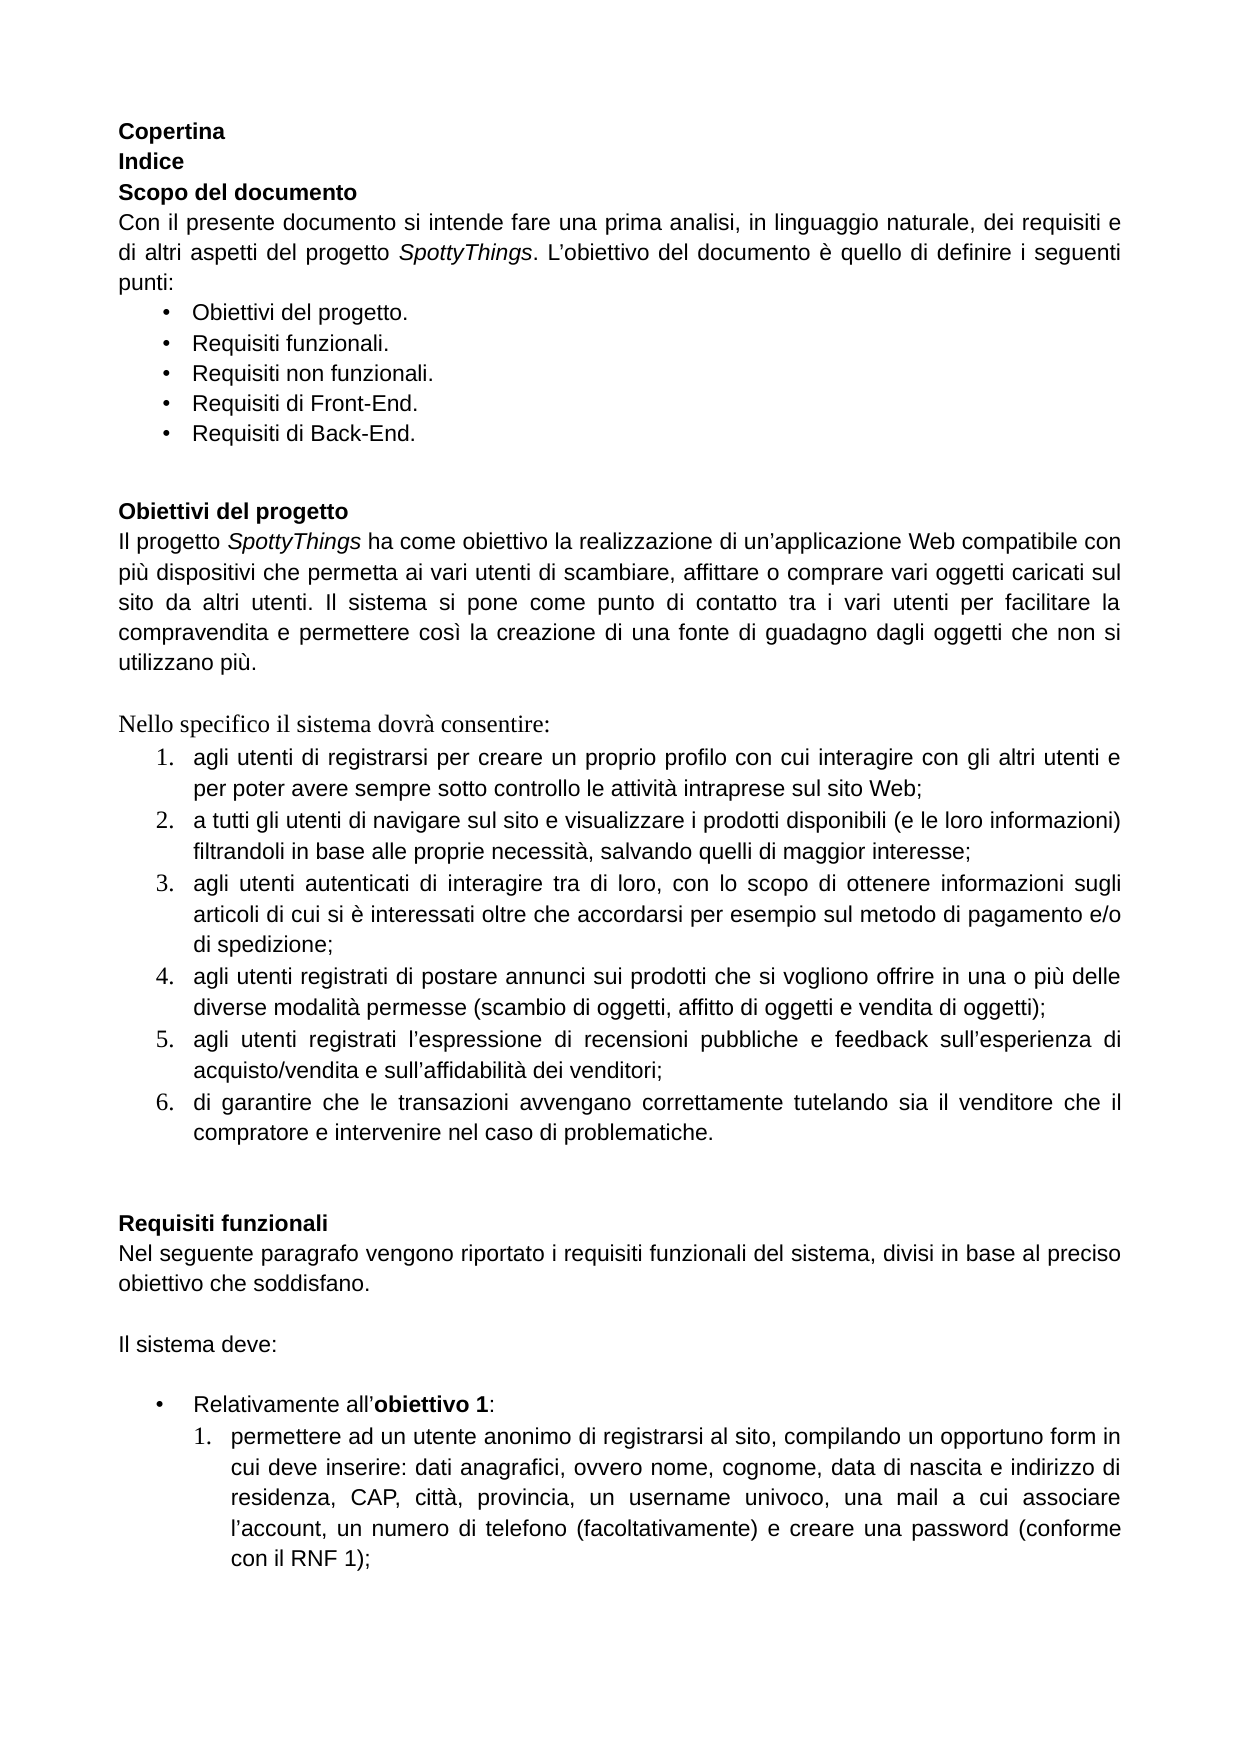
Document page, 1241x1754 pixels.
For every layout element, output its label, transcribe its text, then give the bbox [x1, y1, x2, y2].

list di garantire che le transazioni avvengano correttamente tutelando sia il venditore che il compratore e intervenire nel caso di problematiche. [156, 1087, 1122, 1146]
list agli utenti di registrarsi per creare un proprio profilo con cui interagire con gli altri utenti e per poter avere sempre sotto controllo le attività intraprese sul sito Web; [156, 742, 1122, 801]
list agli utenti registrati di postare annunci sui prodotti che si vogliono offrire in una o più delle diverse modalità permesse (scambio di oggetti, affitto di oggetti e vendita di oggetti); [156, 961, 1122, 1020]
list Requisiti funzionali. [162, 329, 1122, 356]
text Con il presente documento si intende fare una prima analisi, in linguaggio naturale, dei requisiti e di altri aspetti del progetto SpottyThings. L’obiettivo del documento è quello di definire i seguenti punti: [118, 209, 1122, 296]
list Requisiti di Back-End. [162, 420, 1122, 447]
list Obiettivi del progetto. [162, 299, 1122, 326]
list Requisiti di Front-End. [162, 390, 1122, 416]
text Nel seguente paragrafo vengono riportato i requisiti funzionali del sistema, divisi in base al preciso obiettivo che soddisfano. [118, 1240, 1122, 1297]
text Il progetto SpottyThings ha come obiettivo la realizzazione di un’applicazione Web compatibile con più dispositivi che permetta ai vari utenti di scambiare, affittare o comprare vari oggetti caricati sul sito da altri utenti. Il sistema si pone come punto di contatto tra i vari utenti per facilitare la compravendita e permettere così la creazione di una fonte di guadagno dagli oggetti che non si utilizzano più. [118, 528, 1122, 675]
text Copertina [118, 118, 1122, 144]
list Requisiti non funzionali. [162, 360, 1122, 386]
list permettere ad un utente anonimo di registrarsi al sito, compilando un opportuno form in cui deve inserire: dati anagrafici, ovvero nome, cognome, data di nascita e indirizzo di residenza, CAP, città, provincia, un username univoco, una mail a cui associare l’account, un numero di telefono (facoltativamente) e creare una password (conforme con il RNF 1); [193, 1421, 1122, 1571]
list agli utenti autenticati di interagire tra di loro, con lo scopo di ottenere informazioni sugli articoli di cui si è interessati oltre che accordarsi per esempio sul metodo di pagamento e/o di spedizione; [156, 868, 1122, 957]
text Nello specifico il sistema dovrà consentire: [118, 709, 1122, 738]
list Relativamente all’obiettivo 1: [156, 1391, 1122, 1418]
list agli utenti registrati l’espressione di recensioni pubbliche e feedback sull’esperienza di acquisto/vendita e sull’affidabilità dei venditori; [156, 1024, 1122, 1083]
list a tutti gli utenti di navigare sul sito e visualizzare i prodotti disponibili (e le loro informazioni) filtrandoli in base alle proprie necessità, salvando quelli di maggior interesse; [156, 805, 1122, 864]
text Il sistema deve: [118, 1331, 1122, 1357]
text Obiettivi del progetto [118, 498, 1122, 524]
text Scopo del documento [118, 178, 1122, 205]
text Indice [118, 148, 1122, 175]
text Requisiti funzionali [118, 1210, 1122, 1236]
